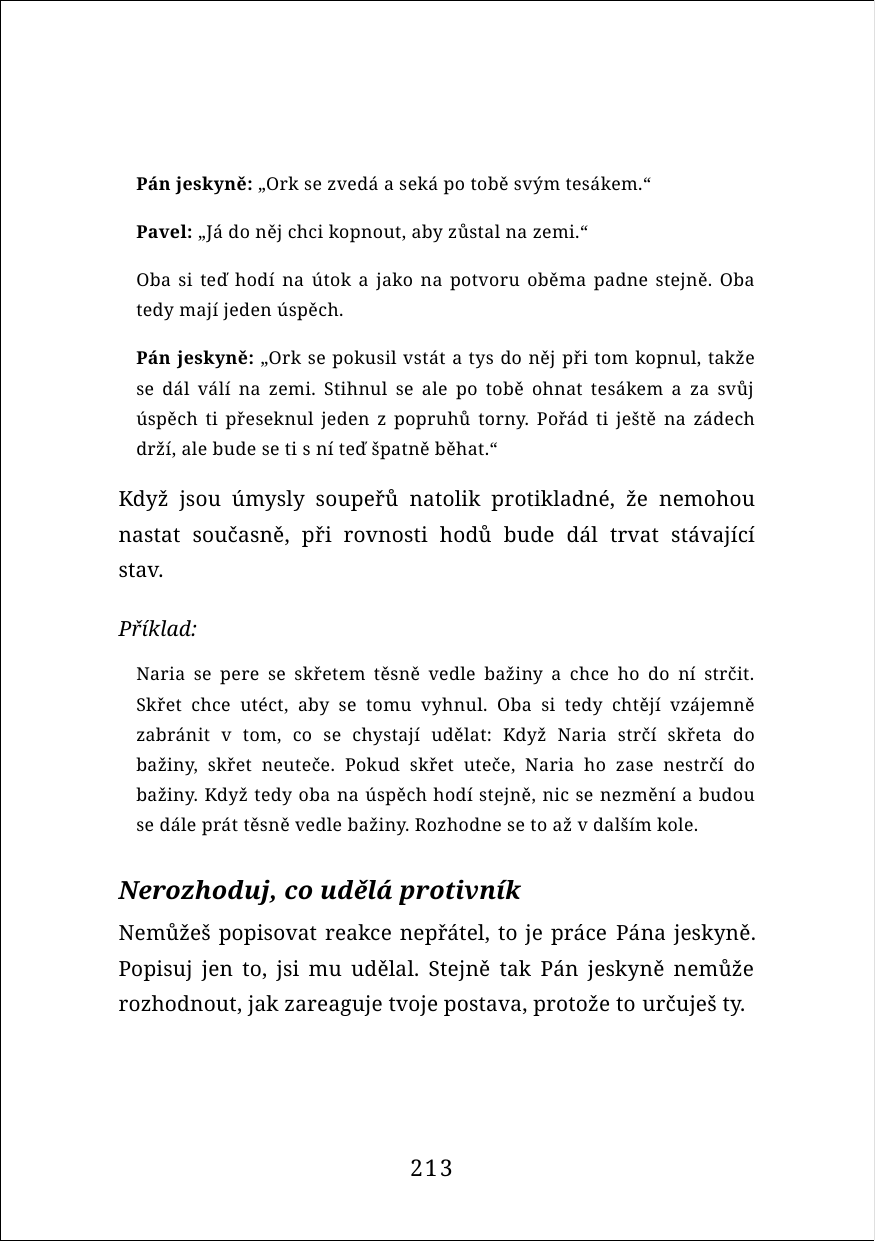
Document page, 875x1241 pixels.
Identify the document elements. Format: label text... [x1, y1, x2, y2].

text Naria se pere se skřetem těsně vedle bažiny a chce ho do ní strčit. Skřet chce utéct, aby se tomu vyhnul. Oba si tedy chtějí vzájemně zabránit v tom, co se chystají udělat: Když Naria strčí skřeta do bažiny, skřet neuteče. Pokud skřet uteče, Naria ho zase nestrčí do bažiny. Když tedy oba na úspěch hodí stejně, nic se nezmění a budou se dále prát těsně vedle bažiny. Rozhodne se to až v dalším kole. [136, 662, 756, 837]
subtitle Nerozhoduj, co udělá protivník [118, 872, 756, 907]
text Příklad: [118, 614, 756, 643]
text Nemůžeš popisovat reakce nepřátel, to je práce Pána jeskyně. Popisuj jen to, jsi mu udělal. Stejně tak Pán jeskyně nemůže rozhodnout, jak zareaguje tvoje postava, protože to určuješ ty. [118, 918, 756, 1018]
text Když jsou úmysly soupeřů natolik protikladné, že nemohou nastat současně, při rovnosti hodů bude dál trvat stávající stav. [118, 484, 756, 584]
text Pán jeskyně: „Ork se pokusil vstát a tys do něj při tom kopnul, takže se dál válí na zemi. Stihnul se ale po tobě ohnat tesákem a za svůj úspěch ti přeseknul jeden z popruhů torny. Pořád ti ještě na zádech drží, ale bude se ti s ní teď špatně běhat.“ [136, 346, 756, 461]
text Pán jeskyně: „Ork se zvedá a seká po tobě svým tesákem.“ [136, 172, 756, 196]
text Pavel: „Já do něj chci kopnout, aby zůstal na zemi.“ [136, 220, 756, 244]
text Oba si teď hodí na útok a jako na potvoru oběma padne stejně. Oba tedy mají jeden úspěch. [136, 268, 756, 322]
